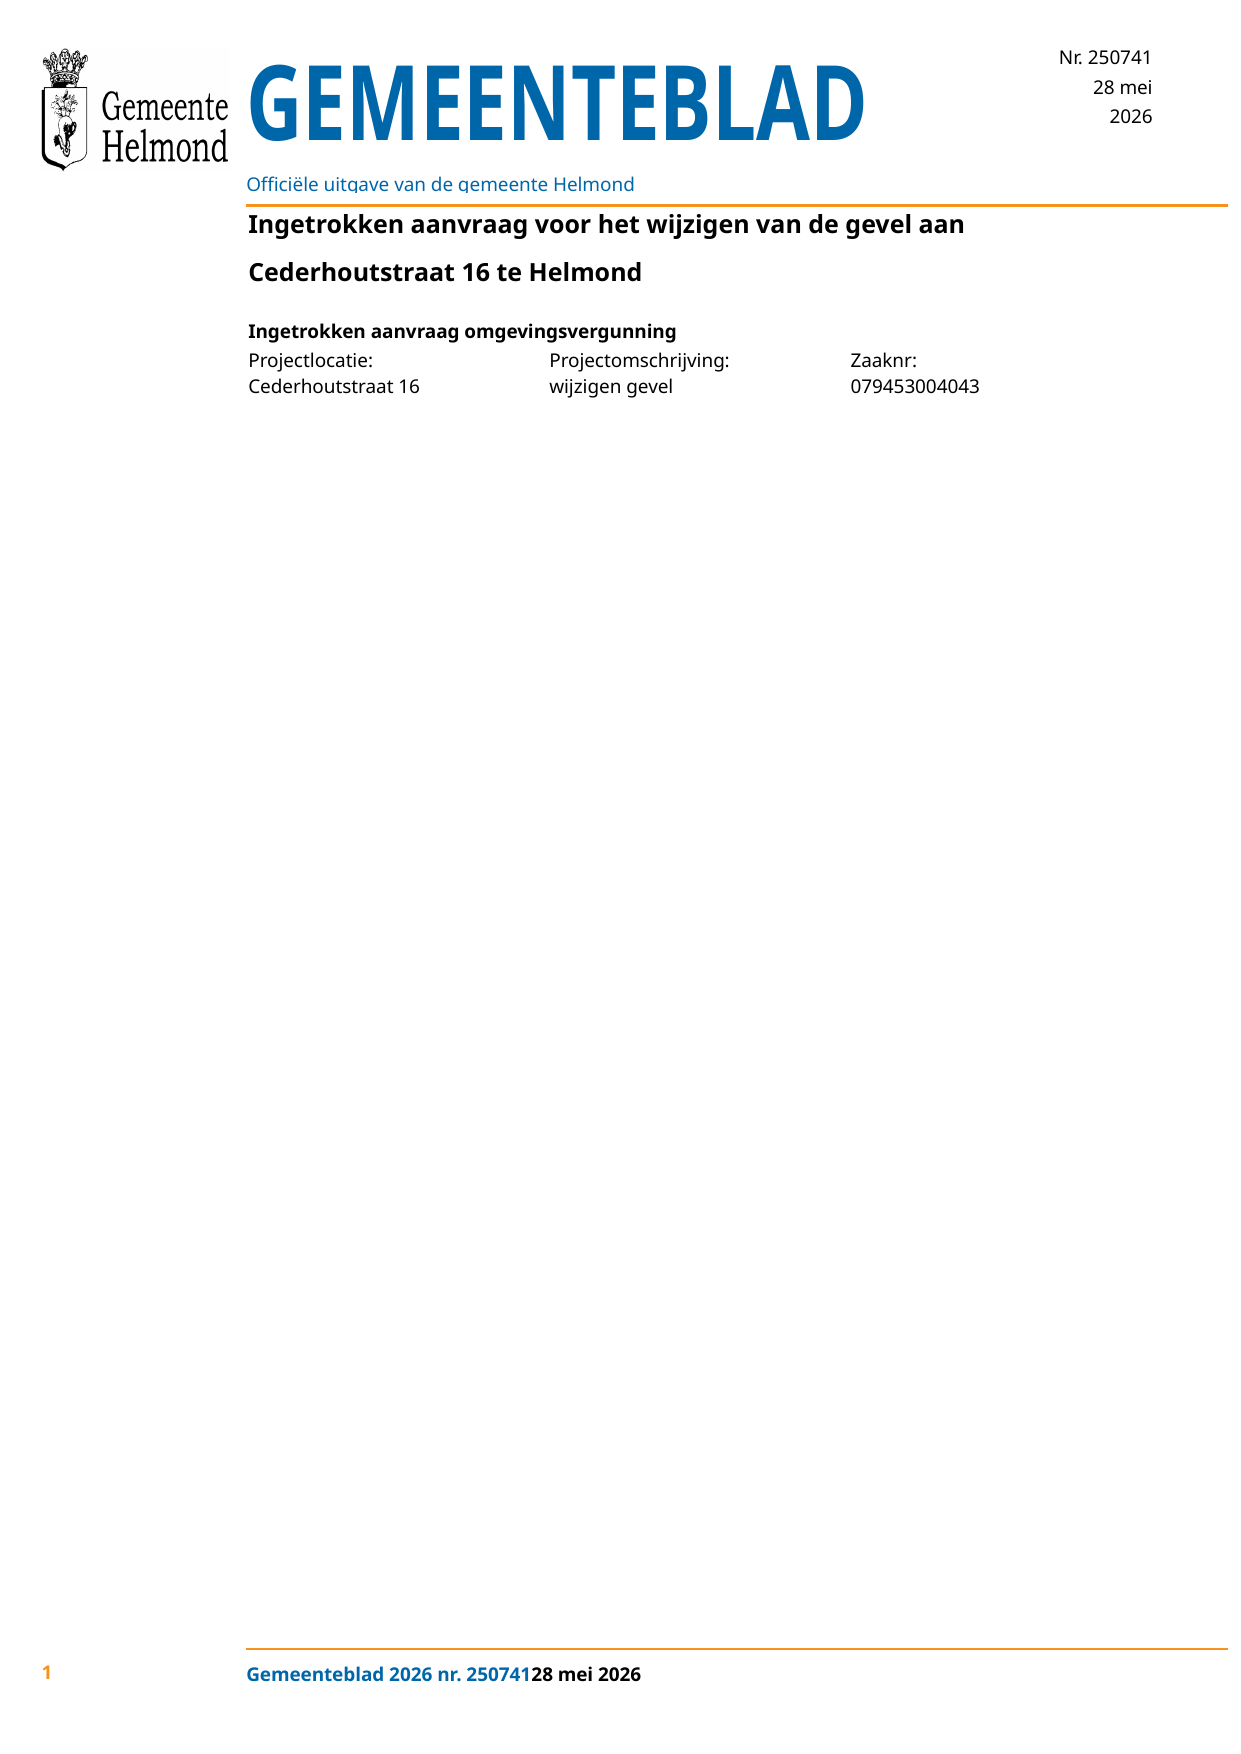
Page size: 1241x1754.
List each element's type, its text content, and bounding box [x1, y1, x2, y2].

table_cell 079453004043 [850, 373, 1152, 399]
table_cell Cederhoutstraat 16 [248, 373, 549, 399]
text Ingetrokken aanvraag voor het wijzigen van de gevel aan Cederhoutstraat 16 te Helmond [248, 207, 1152, 288]
picture [41, 47, 231, 172]
table_header Zaaknr: [850, 348, 1152, 373]
table_header Projectlocatie: [248, 348, 549, 373]
table_cell wijzigen gevel [549, 373, 850, 399]
table_header Projectomschrijving: [549, 348, 850, 373]
text Ingetrokken aanvraag omgevingsvergunning [248, 318, 1152, 344]
